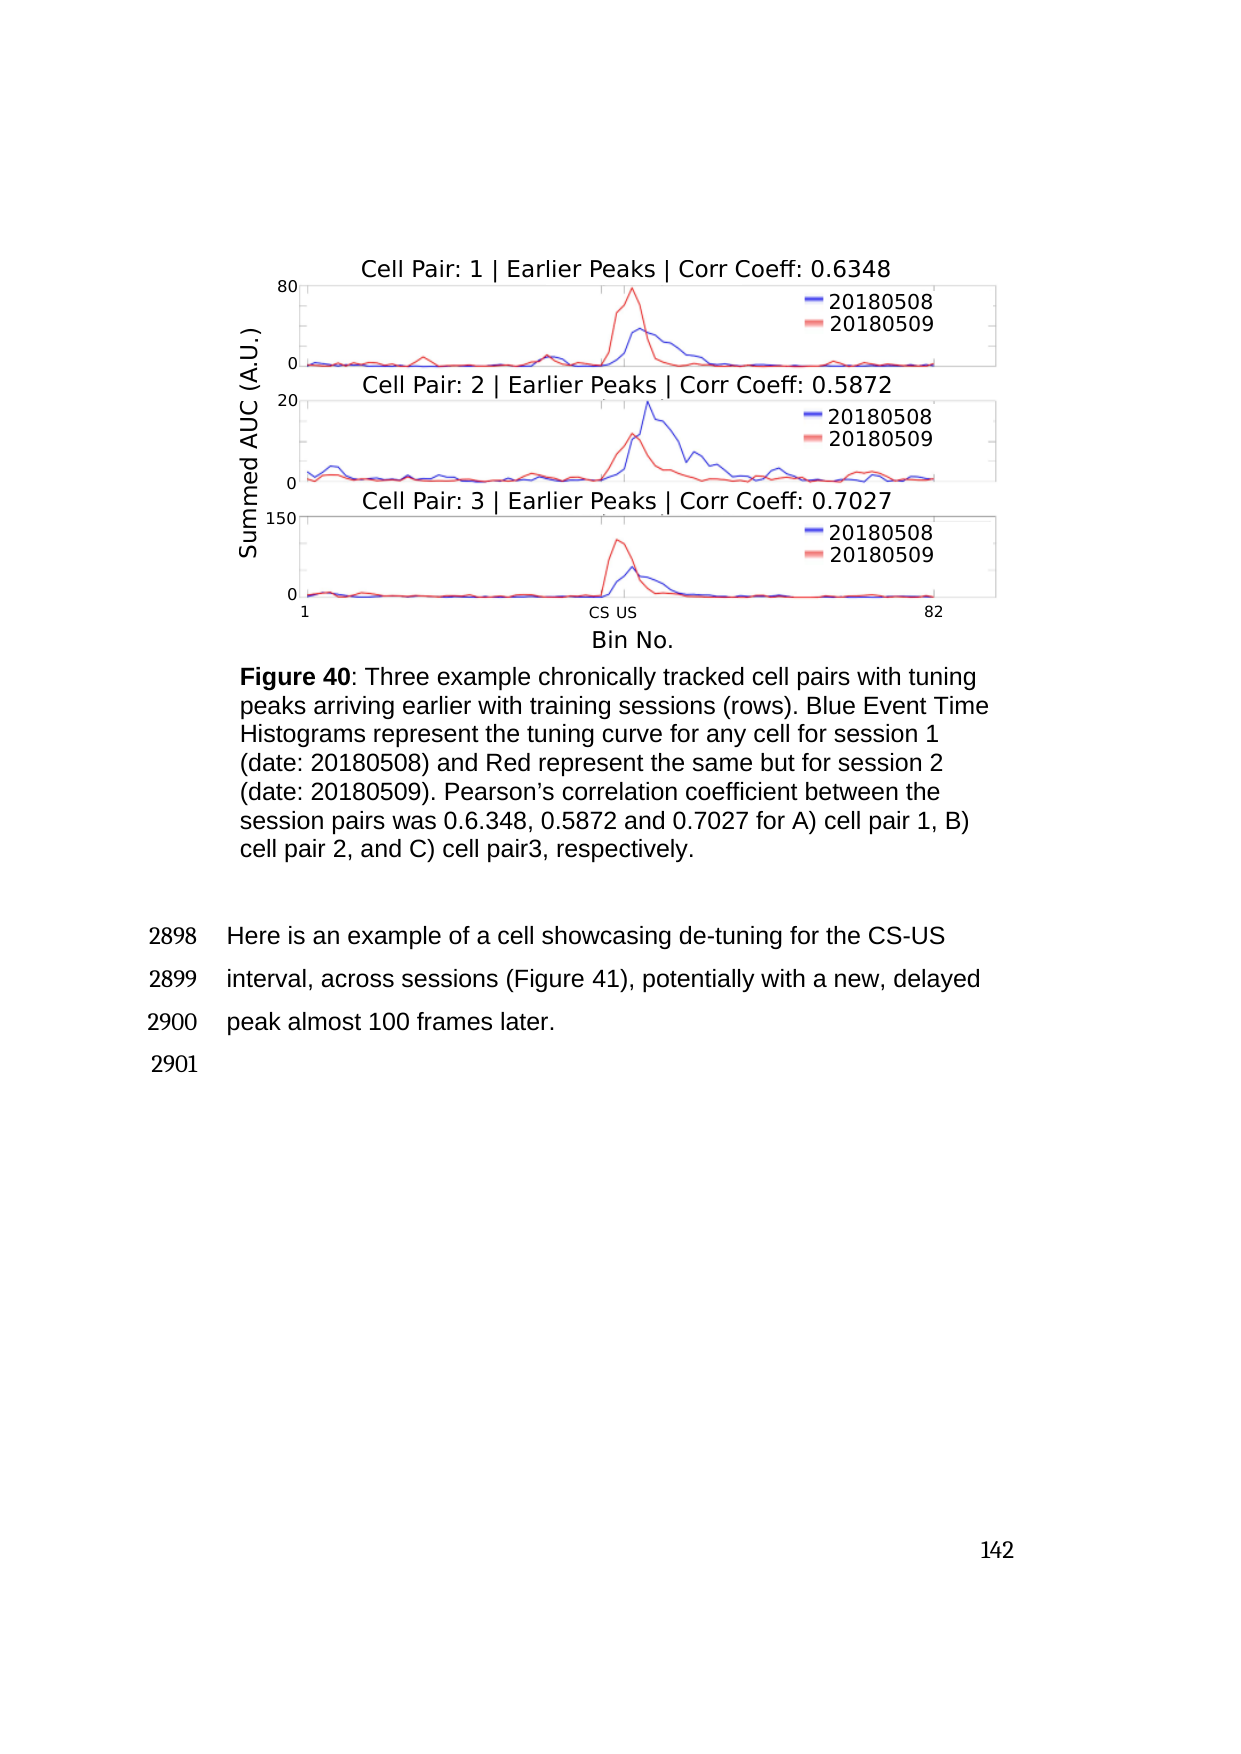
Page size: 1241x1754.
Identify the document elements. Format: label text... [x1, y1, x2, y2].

text Figure 40: Three example chronically tracked cell pairs with tuning peaks arriving earlier with training sessions (rows). Blue Event Time Histograms represent the tuning curve for any cell for session 1 (date: 20180508) and Red represent the same but for session 2 (date: 20180509). Pearson’s correlation coefficient between the session pairs was 0.6.348, 0.5872 and 0.7027 for A) cell pair 1, B) cell pair 2, and C) cell pair3, respectively. [239, 649, 1001, 863]
text Here is an example of a cell showcasing de-tuning for the CS-US interval, across sessions (Figure 41), potentially with a new, delayed peak almost 100 frames later. [226, 921, 1014, 1036]
